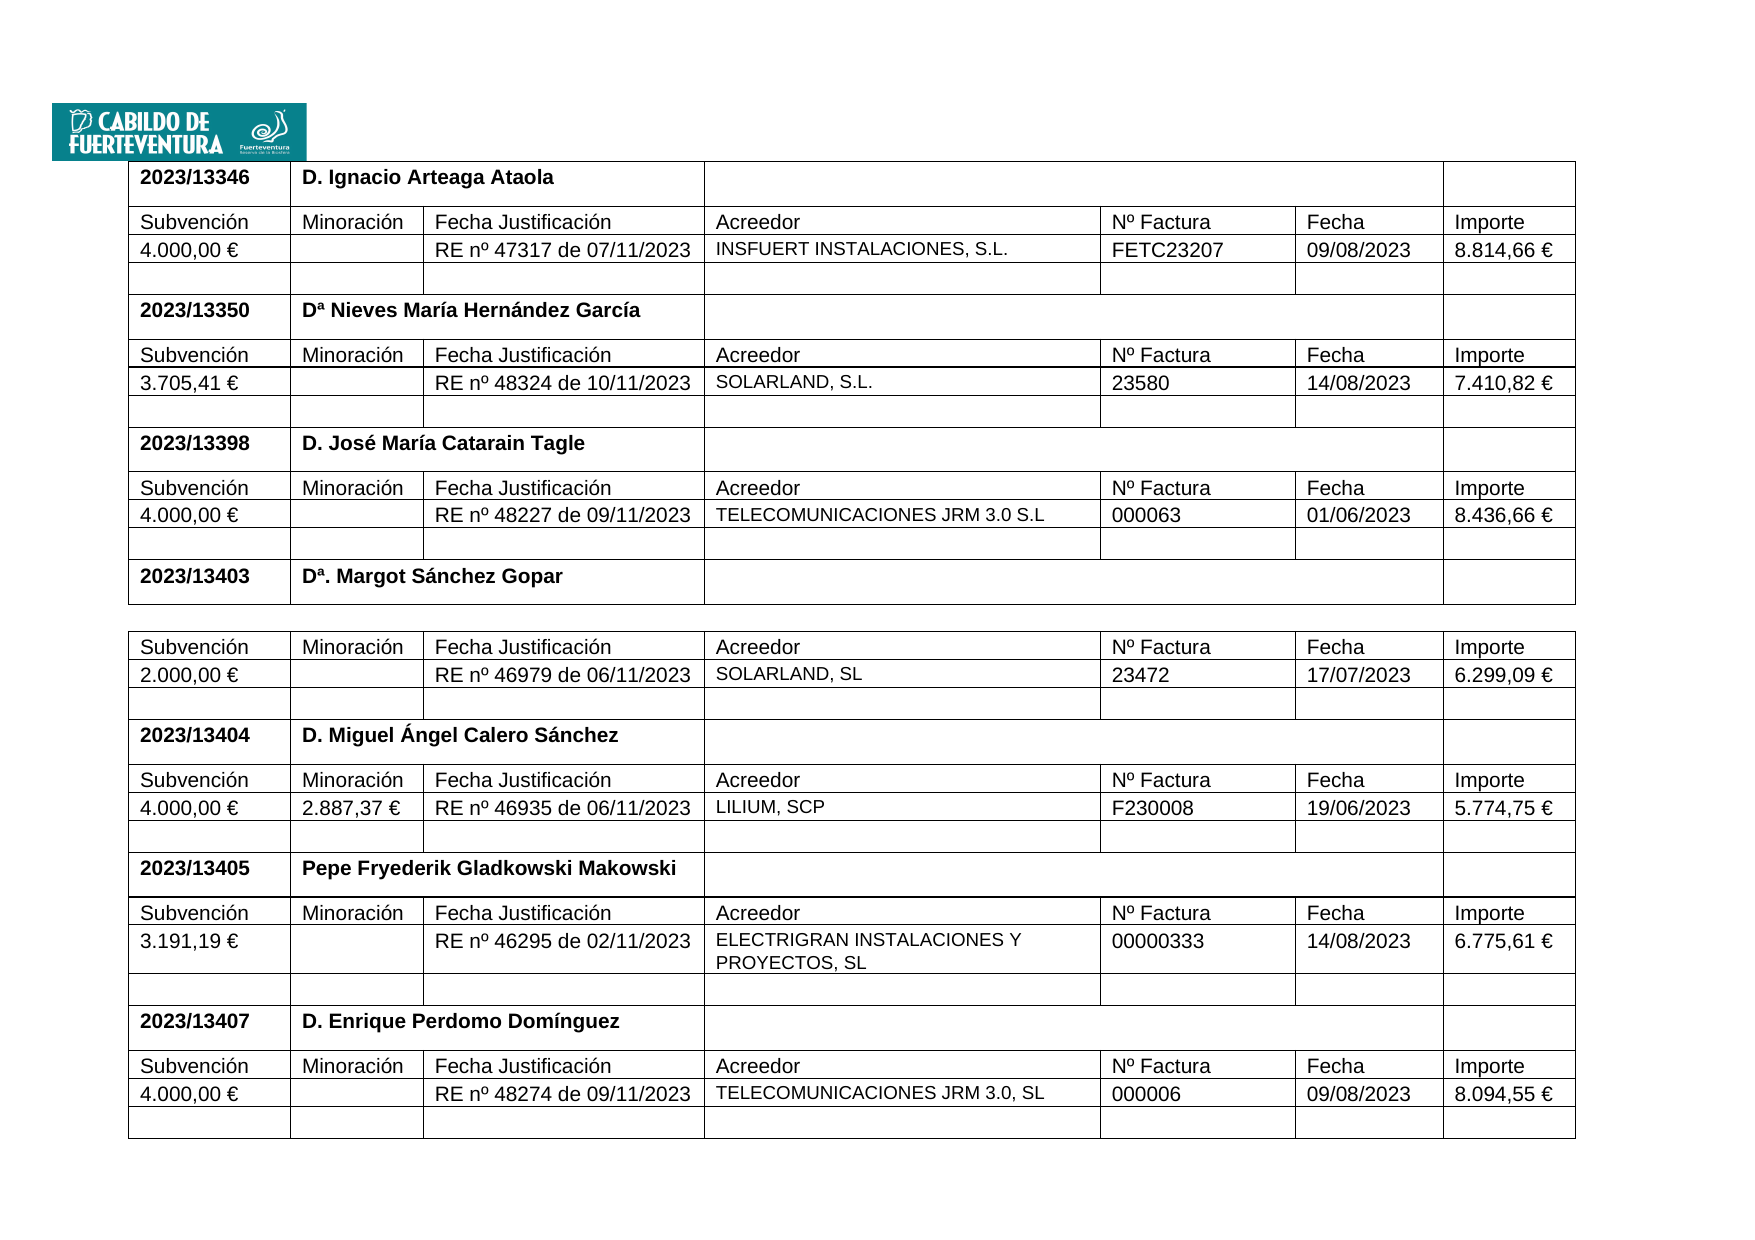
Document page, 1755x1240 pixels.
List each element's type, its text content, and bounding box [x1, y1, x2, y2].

table_cell [1101, 688, 1295, 719]
table_cell Importe [1444, 472, 1575, 499]
table_cell [1100, 295, 1295, 338]
table_cell D. José María Catarain Tagle [291, 428, 704, 471]
table_cell [1101, 396, 1295, 427]
table_cell [1444, 974, 1575, 1005]
table_cell [291, 500, 423, 527]
table_cell Nº Factura [1101, 340, 1295, 366]
table_cell [1295, 853, 1443, 896]
table_cell TELECOMUNICACIONES JRM 3.0 S.L [705, 500, 1100, 527]
table_cell [1444, 162, 1575, 206]
table_cell [1296, 974, 1443, 1005]
table_cell [424, 821, 704, 852]
table_cell [1100, 560, 1295, 604]
table_header Subvención [129, 632, 290, 659]
table_cell Acreedor [705, 472, 1100, 499]
table_cell 4.000,00 € [129, 235, 290, 262]
table_cell [1444, 1107, 1575, 1138]
table_cell 2.887,37 € [291, 793, 423, 819]
table_header Minoración [291, 632, 423, 659]
table_cell Fecha [1296, 340, 1443, 366]
table_cell 09/08/2023 [1296, 1079, 1443, 1106]
table_cell 2023/13346 [129, 162, 290, 206]
table_cell Subvención [129, 472, 290, 499]
table_cell Nº Factura [1101, 765, 1295, 792]
table_cell RE nº 46295 de 02/11/2023 [424, 925, 704, 973]
table_cell Minoración [291, 207, 423, 234]
table_cell [291, 263, 423, 294]
table_cell 2023/13398 [129, 428, 290, 471]
table_cell [424, 974, 704, 1005]
table_cell [1295, 295, 1443, 338]
table_cell SOLARLAND, SL [705, 660, 1100, 687]
table_cell 8.094,55 € [1444, 1079, 1575, 1106]
table_cell [424, 396, 704, 427]
table_cell [705, 295, 1100, 338]
table_cell [291, 235, 423, 262]
table_cell [1100, 1006, 1295, 1050]
table_cell [705, 428, 1100, 471]
table_cell Importe [1444, 1051, 1575, 1078]
table_cell [1100, 720, 1295, 763]
table_cell Fecha [1296, 765, 1443, 792]
table_cell Fecha [1296, 207, 1443, 234]
table_cell Fecha Justificación [424, 340, 704, 366]
table_cell [129, 974, 290, 1005]
table_cell [1101, 263, 1295, 294]
table_cell Subvención [129, 340, 290, 366]
table_cell Minoración [291, 1051, 423, 1078]
table_cell [1444, 1006, 1575, 1050]
table_cell [1444, 821, 1575, 852]
table_cell 14/08/2023 [1296, 368, 1443, 394]
table_cell [705, 720, 1100, 763]
table_cell [1101, 528, 1295, 559]
table_cell [291, 688, 423, 719]
table_cell [291, 1079, 423, 1106]
table_cell 7.410,82 € [1444, 368, 1575, 394]
table_header Importe [1444, 632, 1575, 659]
table_cell LILIUM, SCP [705, 793, 1100, 819]
table_cell Fecha Justificación [424, 898, 704, 924]
table_cell D. Ignacio Arteaga Ataola [291, 162, 704, 206]
table_cell Acreedor [705, 765, 1100, 792]
table_cell Dª Nieves María Hernández García [291, 295, 704, 338]
table_cell [1100, 428, 1295, 471]
table_cell 19/06/2023 [1296, 793, 1443, 819]
table_cell FETC23207 [1101, 235, 1295, 262]
table_cell [1101, 974, 1295, 1005]
table_cell [705, 688, 1100, 719]
table_cell [1444, 528, 1575, 559]
table_cell Minoración [291, 898, 423, 924]
table_cell 3.191,19 € [129, 925, 290, 973]
table_cell [1100, 162, 1295, 206]
table_header Fecha [1296, 632, 1443, 659]
table_cell RE nº 46935 de 06/11/2023 [424, 793, 704, 819]
table_cell F230008 [1101, 793, 1295, 819]
table_cell Importe [1444, 898, 1575, 924]
table_cell Nº Factura [1101, 472, 1295, 499]
table_cell TELECOMUNICACIONES JRM 3.0, SL [705, 1079, 1100, 1106]
table_cell 8.436,66 € [1444, 500, 1575, 527]
table_cell [129, 528, 290, 559]
table_cell [1444, 428, 1575, 471]
table_cell [291, 368, 423, 394]
table_cell [1101, 821, 1295, 852]
table_cell [1101, 1107, 1295, 1138]
table_cell 00000333 [1101, 925, 1295, 973]
table_cell Fecha Justificación [424, 207, 704, 234]
table_cell [705, 162, 1100, 206]
table_cell [1296, 1107, 1443, 1138]
table_cell Importe [1444, 207, 1575, 234]
table_cell Pepe Fryederik Gladkowski Makowski [291, 853, 704, 896]
table_cell 2023/13404 [129, 720, 290, 763]
table_cell Acreedor [705, 207, 1100, 234]
table_cell [1444, 396, 1575, 427]
table_cell [291, 821, 423, 852]
table_cell Fecha [1296, 1051, 1443, 1078]
table_cell [129, 821, 290, 852]
table_cell [1295, 560, 1443, 604]
table_cell [129, 1107, 290, 1138]
table_cell Nº Factura [1101, 898, 1295, 924]
table_cell RE nº 48324 de 10/11/2023 [424, 368, 704, 394]
table_cell [1444, 720, 1575, 763]
table_cell Minoración [291, 340, 423, 366]
table_cell [1295, 720, 1443, 763]
table_cell Nº Factura [1101, 1051, 1295, 1078]
table_cell D. Miguel Ángel Calero Sánchez [291, 720, 704, 763]
table_cell [291, 1107, 423, 1138]
table_cell [705, 560, 1100, 604]
table_cell [1295, 162, 1443, 206]
table_cell [291, 660, 423, 687]
table_cell Importe [1444, 340, 1575, 366]
table_cell [424, 688, 704, 719]
table_cell [1296, 263, 1443, 294]
table_cell Fecha Justificación [424, 765, 704, 792]
table_cell Minoración [291, 472, 423, 499]
table_cell [129, 396, 290, 427]
table_cell Fecha [1296, 472, 1443, 499]
table_cell [1444, 263, 1575, 294]
table_cell 14/08/2023 [1296, 925, 1443, 973]
table_cell D. Enrique Perdomo Domínguez [291, 1006, 704, 1050]
table_cell 6.775,61 € [1444, 925, 1575, 973]
table_cell 000006 [1101, 1079, 1295, 1106]
table_cell [291, 974, 423, 1005]
table_cell Dª. Margot Sánchez Gopar [291, 560, 704, 604]
table_cell 2.000,00 € [129, 660, 290, 687]
table_cell [424, 1107, 704, 1138]
table_cell [705, 853, 1100, 896]
table_cell 000063 [1101, 500, 1295, 527]
table_cell Acreedor [705, 1051, 1100, 1078]
table_cell 4.000,00 € [129, 1079, 290, 1106]
table_cell [1296, 396, 1443, 427]
table_header Nº Factura [1101, 632, 1295, 659]
table_cell SOLARLAND, S.L. [705, 368, 1100, 394]
table_cell [1100, 853, 1295, 896]
table_cell [705, 396, 1100, 427]
table_cell INSFUERT INSTALACIONES, S.L. [705, 235, 1100, 262]
table_cell Subvención [129, 207, 290, 234]
table_cell 23472 [1101, 660, 1295, 687]
table_cell [1296, 688, 1443, 719]
table_cell RE nº 47317 de 07/11/2023 [424, 235, 704, 262]
picture [52, 103, 307, 161]
table_cell [1444, 295, 1575, 338]
table_cell [705, 821, 1100, 852]
table_cell Fecha Justificación [424, 1051, 704, 1078]
table_cell Fecha [1296, 898, 1443, 924]
table_cell [705, 1006, 1100, 1050]
table_cell RE nº 48274 de 09/11/2023 [424, 1079, 704, 1106]
table_cell Fecha Justificación [424, 472, 704, 499]
table_cell 5.774,75 € [1444, 793, 1575, 819]
table_cell 01/06/2023 [1296, 500, 1443, 527]
table_cell Minoración [291, 765, 423, 792]
table_cell Acreedor [705, 340, 1100, 366]
table_cell 17/07/2023 [1296, 660, 1443, 687]
table_cell [1295, 428, 1443, 471]
table_cell [291, 528, 423, 559]
table_header Acreedor [705, 632, 1100, 659]
table_cell [1295, 1006, 1443, 1050]
table_cell [424, 528, 704, 559]
table_cell 4.000,00 € [129, 500, 290, 527]
table_cell [129, 688, 290, 719]
table_cell Subvención [129, 898, 290, 924]
table_cell Importe [1444, 765, 1575, 792]
table_cell [1296, 821, 1443, 852]
table_cell [705, 263, 1100, 294]
table_cell 2023/13403 [129, 560, 290, 604]
table_cell 09/08/2023 [1296, 235, 1443, 262]
table_cell [705, 1107, 1100, 1138]
table_cell Acreedor [705, 898, 1100, 924]
table_cell [424, 263, 704, 294]
table_cell Subvención [129, 765, 290, 792]
table_cell [705, 528, 1100, 559]
table_cell 2023/13350 [129, 295, 290, 338]
table_cell RE nº 46979 de 06/11/2023 [424, 660, 704, 687]
table_cell [291, 925, 423, 973]
table_cell [129, 263, 290, 294]
table_cell [1296, 528, 1443, 559]
table_cell RE nº 48227 de 09/11/2023 [424, 500, 704, 527]
table_cell Nº Factura [1101, 207, 1295, 234]
table_cell 23580 [1101, 368, 1295, 394]
table_cell 6.299,09 € [1444, 660, 1575, 687]
table_cell [291, 396, 423, 427]
table_cell [1444, 560, 1575, 604]
table_cell [705, 974, 1100, 1005]
table_cell [1444, 688, 1575, 719]
table_cell 2023/13407 [129, 1006, 290, 1050]
table_header Fecha Justificación [424, 632, 704, 659]
table_cell 3.705,41 € [129, 368, 290, 394]
table_cell 8.814,66 € [1444, 235, 1575, 262]
table_cell [1444, 853, 1575, 896]
table_cell 2023/13405 [129, 853, 290, 896]
table_cell 4.000,00 € [129, 793, 290, 819]
table_cell ELECTRIGRAN INSTALACIONES Y PROYECTOS, SL [705, 925, 1100, 973]
table_cell Subvención [129, 1051, 290, 1078]
